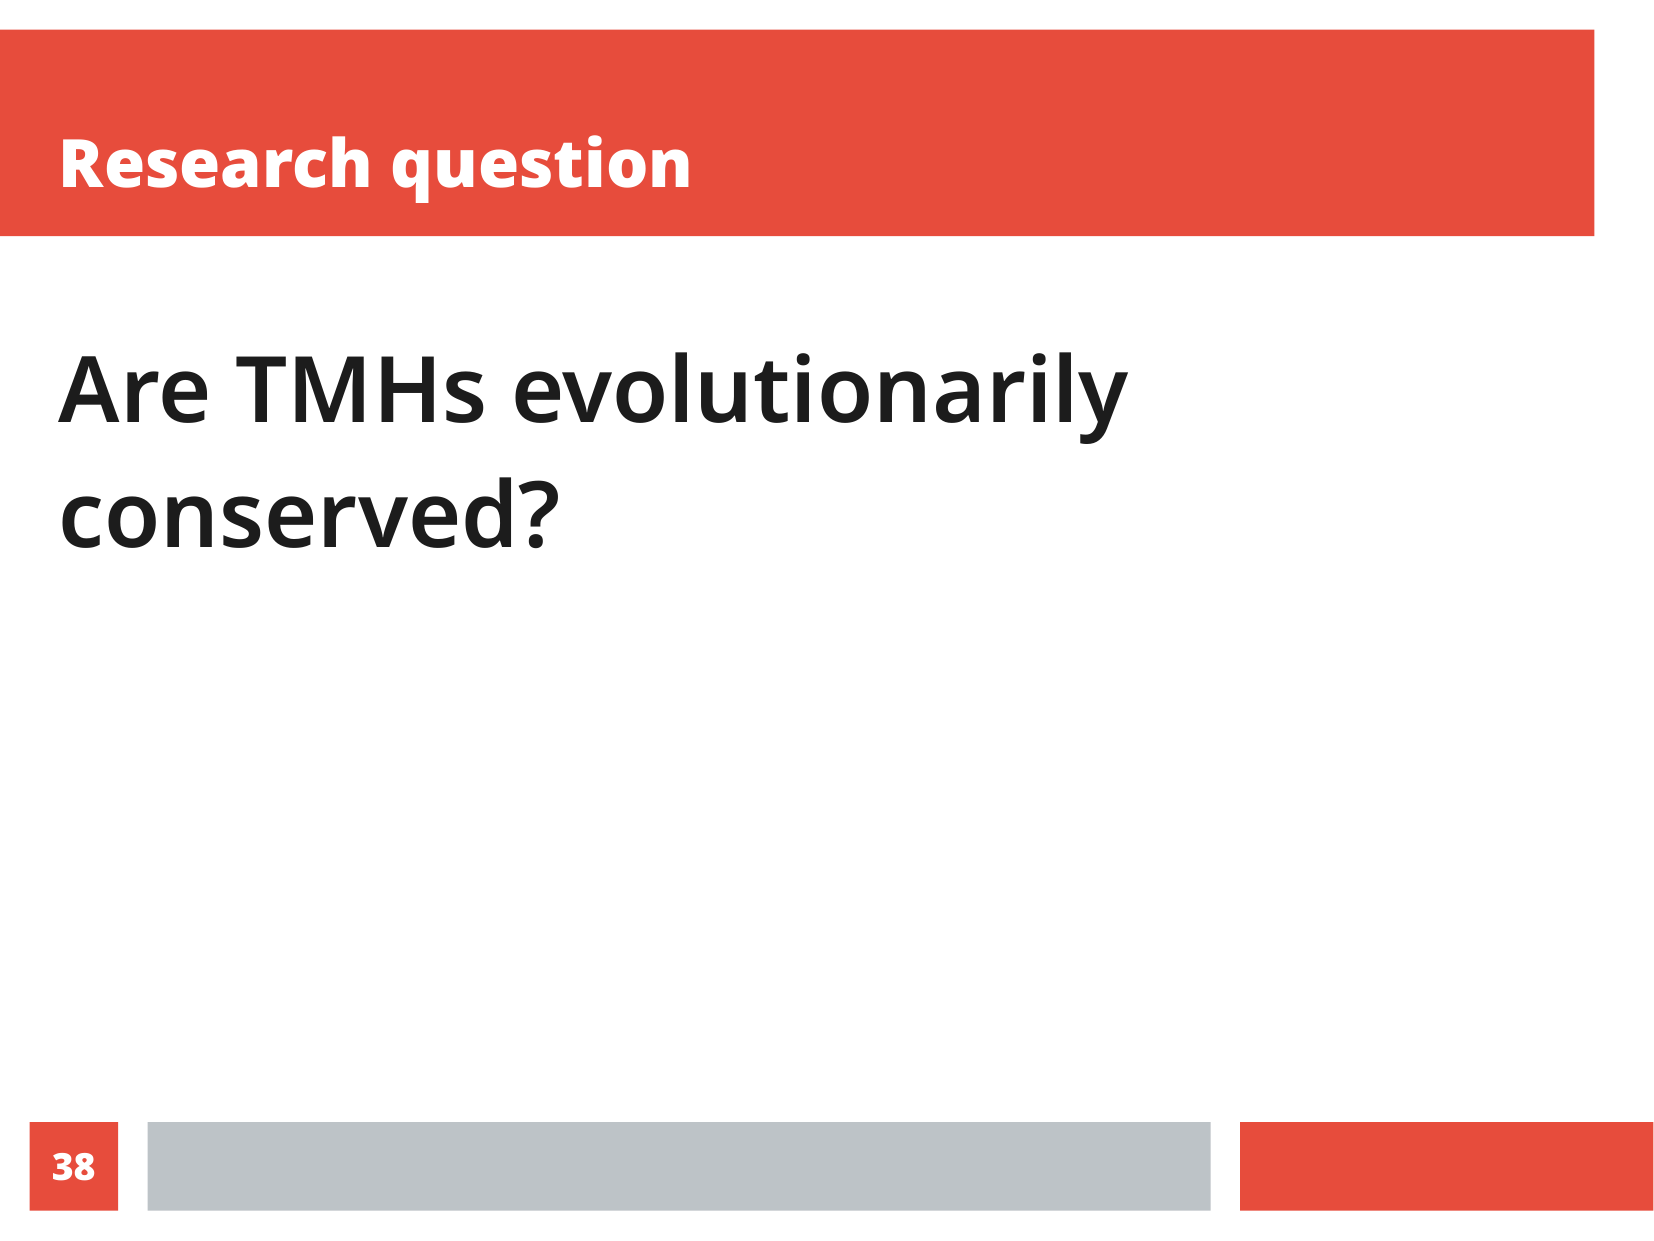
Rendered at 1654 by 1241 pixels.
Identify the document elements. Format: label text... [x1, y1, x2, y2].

list Are TMHs evolutionarily conserved? [59, 324, 1565, 1093]
title Research question [59, 59, 1595, 207]
